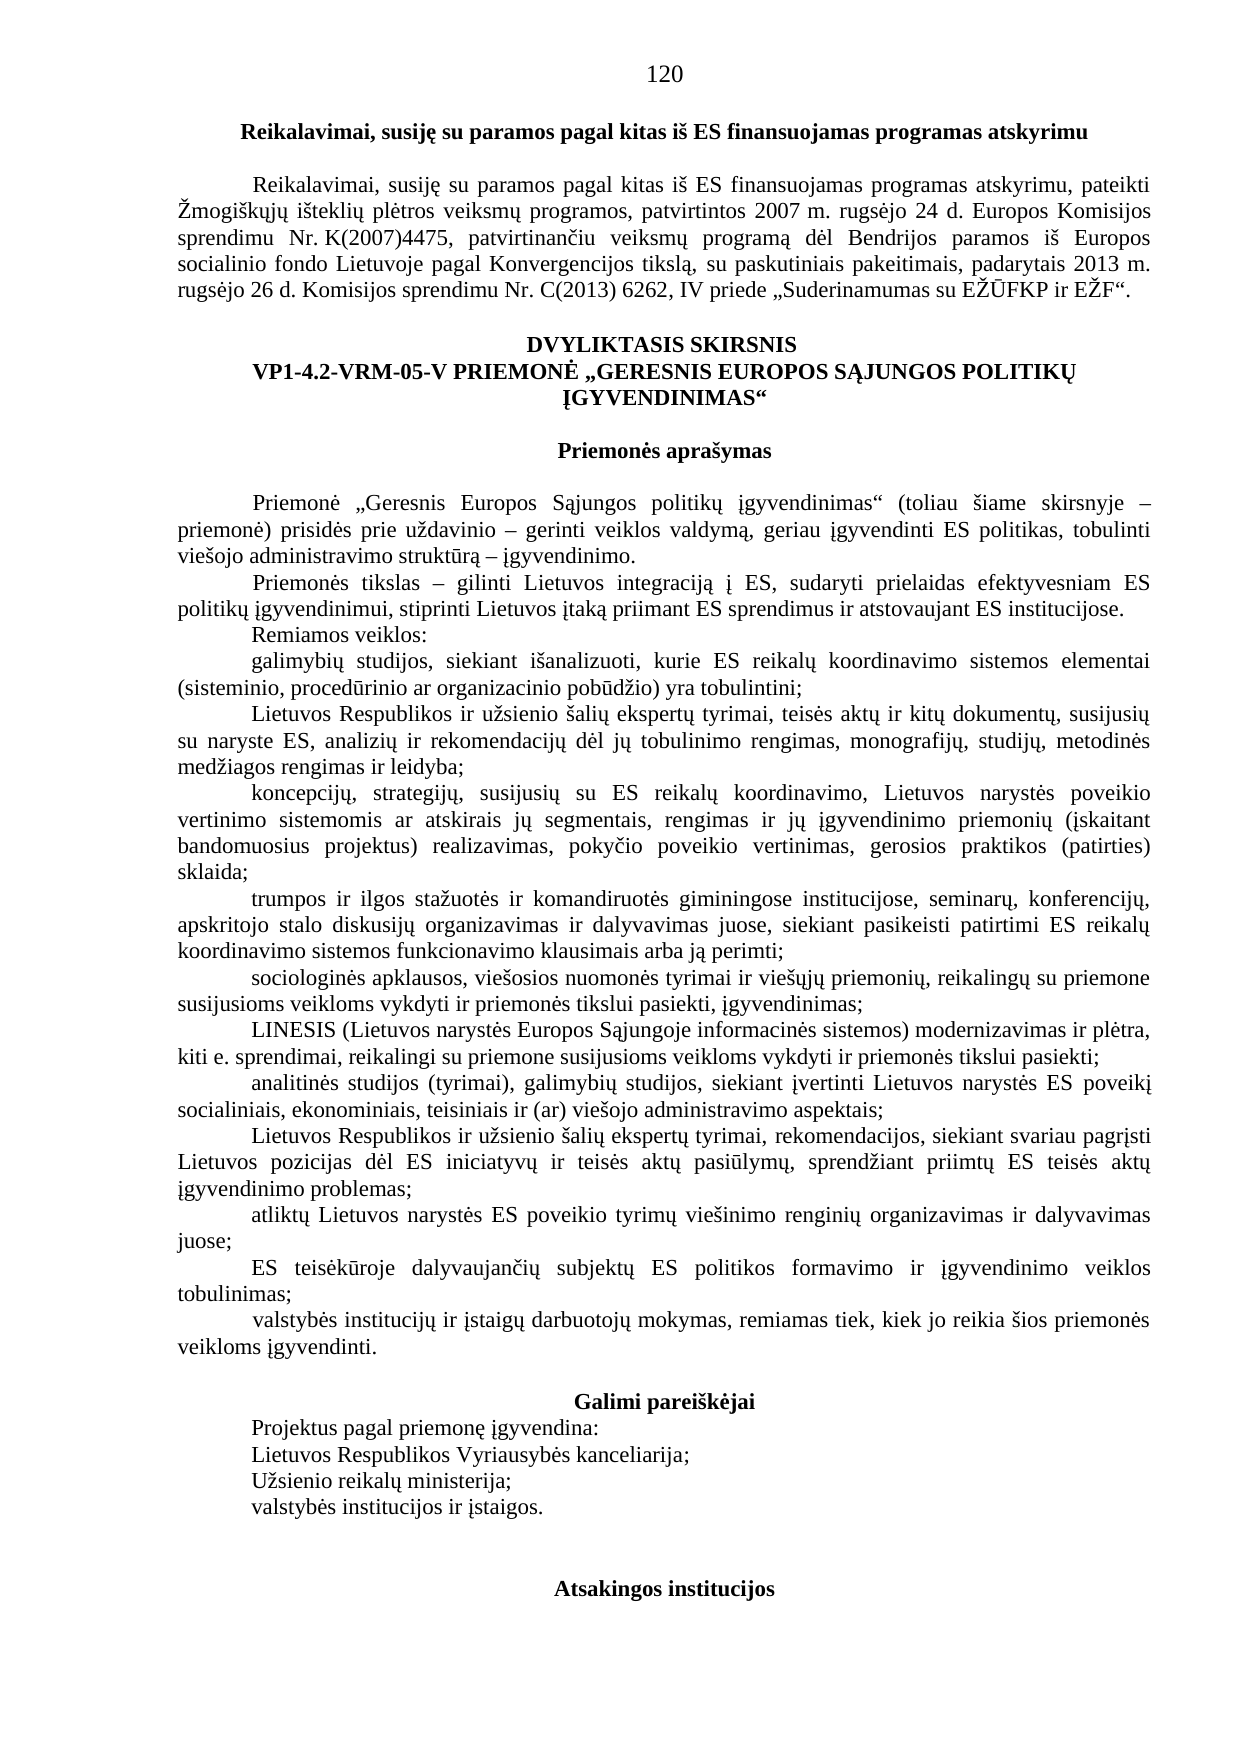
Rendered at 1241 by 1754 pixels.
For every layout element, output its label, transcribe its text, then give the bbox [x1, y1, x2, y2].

text Lietuvos Respublikos ir užsienio šalių ekspertų tyrimai, teisės aktų ir kitų dokumentų, susijusių su naryste ES, analizių ir rekomendacijų dėl jų tobulinimo rengimas, monografijų, studijų, metodinės medžiagos rengimas ir leidyba; [177, 700, 1152, 779]
text galimybių studijos, siekiant išanalizuoti, kurie ES reikalų koordinavimo sistemos elementai (sisteminio, procedūrinio ar organizacinio pobūdžio) yra tobulintini; [177, 648, 1152, 700]
text Atsakingos institucijos [177, 1575, 1152, 1601]
text Reikalavimai, susiję su paramos pagal kitas iš ES finansuojamas programas atskyrimu, pateikti Žmogiškųjų išteklių plėtros veiksmų programos, patvirtintos 2007 m. rugsėjo 24 d. Europos Komisijos sprendimu Nr. K(2007)4475, patvirtinančiu veiksmų programą dėl Bendrijos paramos iš Europos socialinio fondo Lietuvoje pagal Konvergencijos tikslą, su paskutiniais pakeitimais, padarytais 2013 m. rugsėjo 26 d. Komisijos sprendimu Nr. C(2013) 6262, IV priede „Suderinamumas su EŽŪFKP ir EŽF“. [177, 171, 1152, 303]
text LINESIS (Lietuvos narystės Europos Sąjungoje informacinės sistemos) modernizavimas ir plėtra, kiti e. sprendimai, reikalingi su priemone susijusioms veikloms vykdyti ir priemonės tikslui pasiekti; [177, 1017, 1152, 1069]
text ES teisėkūroje dalyvaujančių subjektų ES politikos formavimo ir įgyvendinimo veiklos tobulinimas; [177, 1254, 1152, 1306]
text Reikalavimai, susiję su paramos pagal kitas iš ES finansuojamas programas atskyrimu [177, 118, 1152, 144]
text analitinės studijos (tyrimai), galimybių studijos, siekiant įvertinti Lietuvos narystės ES poveikį socialiniais, ekonominiais, teisiniais ir (ar) viešojo administravimo aspektais; [177, 1069, 1152, 1122]
text Priemonė „Geresnis Europos Sąjungos politikų įgyvendinimas“ (toliau šiame skirsnyje – priemonė) prisidės prie uždavinio – gerinti veiklos valdymą, geriau įgyvendinti ES politikas, tobulinti viešojo administravimo struktūrą – įgyvendinimo. [177, 489, 1152, 568]
text VP1-4.2-VRM-05-V PRIEMONĖ „GERESNIS EUROPOS SĄJUNGOS POLITIKŲ ĮGYVENDINIMAS“ [177, 358, 1152, 410]
text trumpos ir ilgos stažuotės ir komandiruotės giminingose institucijose, seminarų, konferencijų, apskritojo stalo diskusijų organizavimas ir dalyvavimas juose, siekiant pasikeisti patirtimi ES reikalų koordinavimo sistemos funkcionavimo klausimais arba ją perimti; [177, 885, 1152, 964]
text koncepcijų, strategijų, susijusių su ES reikalų koordinavimo, Lietuvos narystės poveikio vertinimo sistemomis ar atskirais jų segmentais, rengimas ir jų įgyvendinimo priemonių (įskaitant bandomuosius projektus) realizavimas, pokyčio poveikio vertinimas, gerosios praktikos (patirties) sklaida; [177, 779, 1152, 885]
text Projektus pagal priemonę įgyvendina: [177, 1414, 1152, 1441]
text sociologinės apklausos, viešosios nuomonės tyrimai ir viešųjų priemonių, reikalingų su priemone susijusioms veikloms vykdyti ir priemonės tikslui pasiekti, įgyvendinimas; [177, 964, 1152, 1017]
text valstybės institucijos ir įstaigos. [177, 1493, 1152, 1520]
text Remiamos veiklos: [177, 621, 1152, 648]
text Lietuvos Respublikos Vyriausybės kanceliarija; [177, 1441, 1152, 1467]
text atliktų Lietuvos narystės ES poveikio tyrimų viešinimo renginių organizavimas ir dalyvavimas juose; [177, 1201, 1152, 1254]
text valstybės institucijų ir įstaigų darbuotojų mokymas, remiamas tiek, kiek jo reikia šios priemonės veikloms įgyvendinti. [177, 1306, 1152, 1359]
text DVYLIKTASIS SKIRSNIS [177, 331, 1152, 358]
text Užsienio reikalų ministerija; [177, 1467, 1152, 1493]
text Galimi pareiškėjai [177, 1388, 1152, 1414]
text Priemonės aprašymas [177, 437, 1152, 463]
text Lietuvos Respublikos ir užsienio šalių ekspertų tyrimai, rekomendacijos, siekiant svariau pagrįsti Lietuvos pozicijas dėl ES iniciatyvų ir teisės aktų pasiūlymų, sprendžiant priimtų ES teisės aktų įgyvendinimo problemas; [177, 1122, 1152, 1201]
text Priemonės tikslas – gilinti Lietuvos integraciją į ES, sudaryti prielaidas efektyvesniam ES politikų įgyvendinimui, stiprinti Lietuvos įtaką priimant ES sprendimus ir atstovaujant ES institucijose. [177, 568, 1152, 621]
